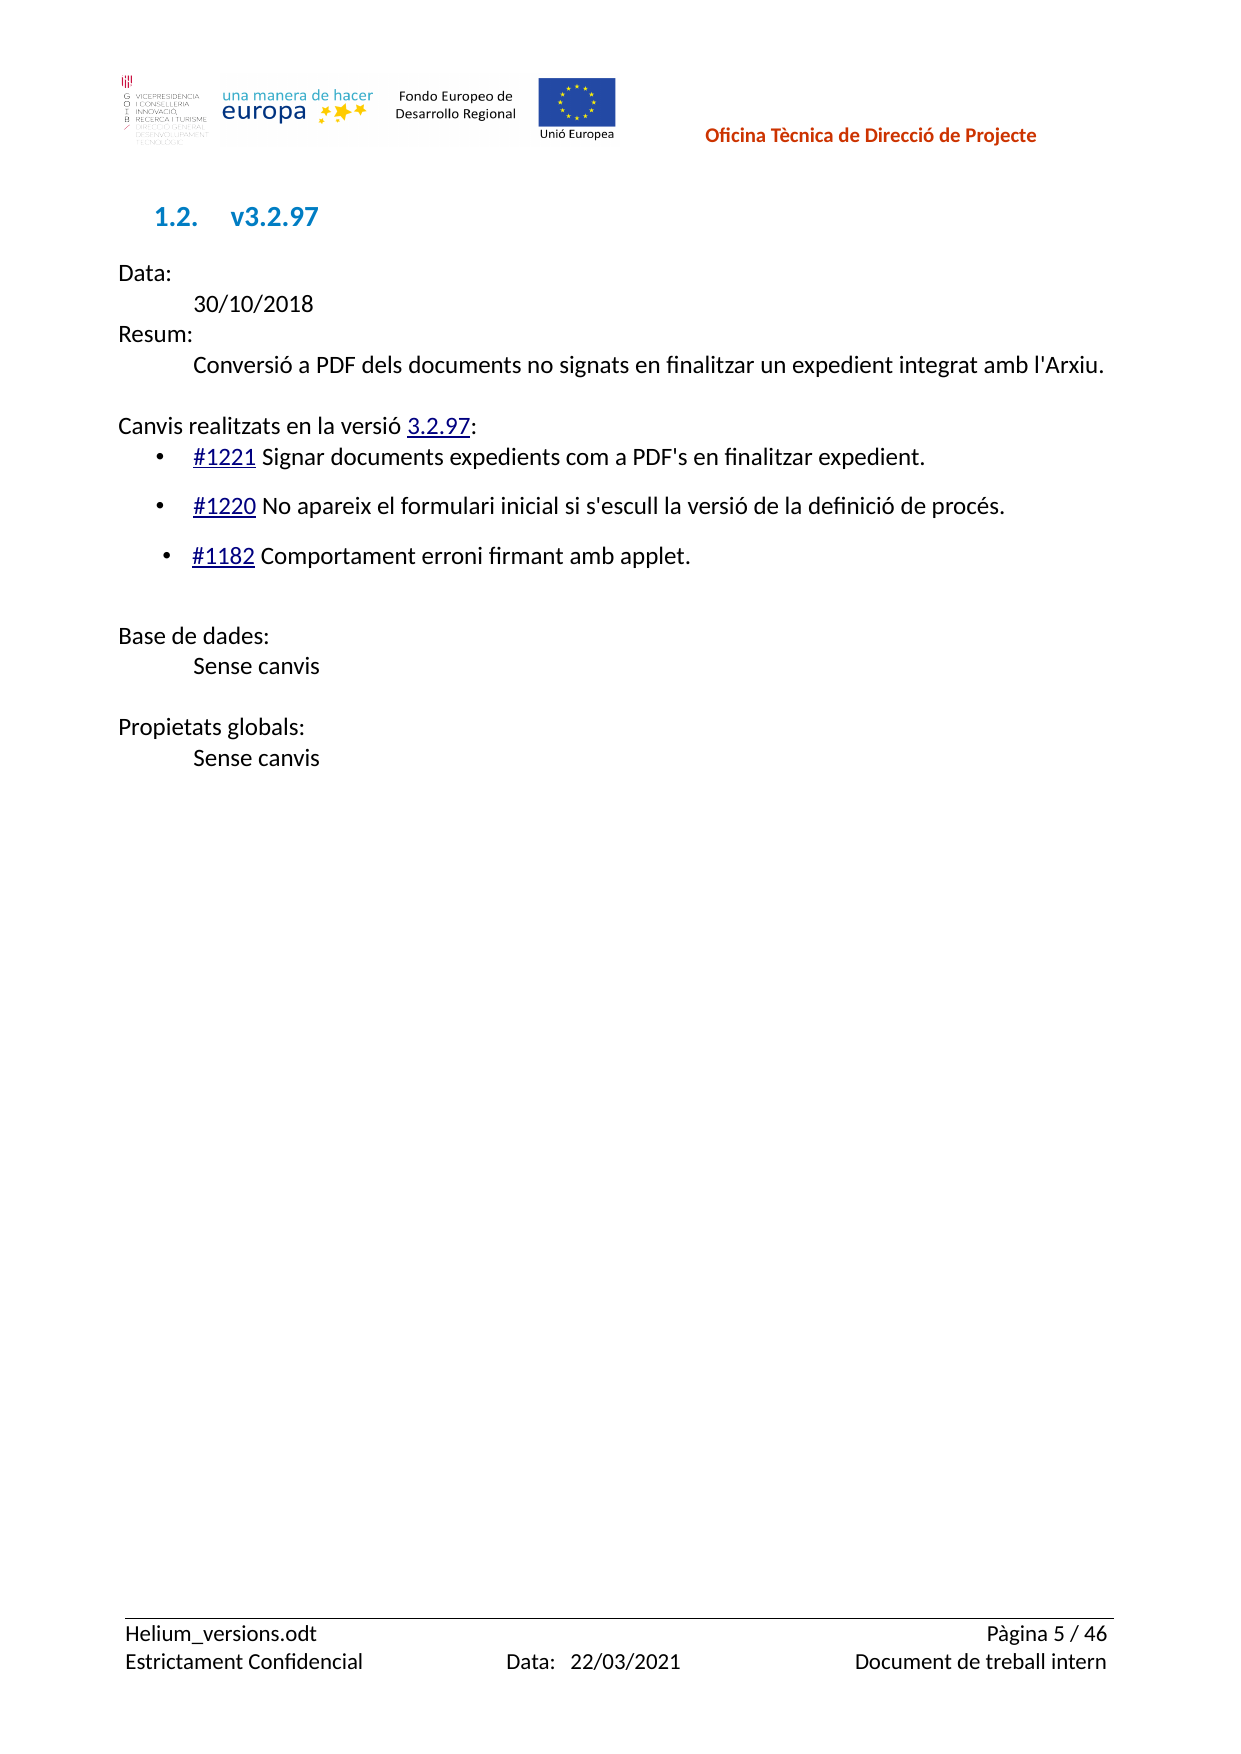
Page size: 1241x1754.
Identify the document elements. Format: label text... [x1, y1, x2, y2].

subtitle v3.2.97 [153, 198, 1122, 234]
text Data: [118, 258, 1122, 288]
text Resum: [118, 319, 1122, 349]
text Canvis realitzats en la versió 3.2.97: [118, 410, 1122, 441]
text Sense canvis [118, 651, 1122, 681]
text Base de dades: [118, 620, 1122, 651]
text Conversió a PDF dels documents no signats en finalitzar un expedient integrat amb l'Arxiu. [118, 349, 1122, 380]
text Sense canvis [118, 742, 1122, 773]
picture [219, 73, 621, 147]
text 30/10/2018 [118, 288, 1122, 319]
picture [118, 73, 213, 147]
list #1220 No apareix el formulari inicial si s'escull la versió de la definició de procés. [156, 490, 1122, 521]
list #1221 Signar documents expedients com a PDF's en finalitzar expedient. [156, 441, 1122, 471]
text Propietats globals: [118, 712, 1122, 742]
list #1182 Comportament erroni firmant amb applet. [162, 540, 1122, 570]
